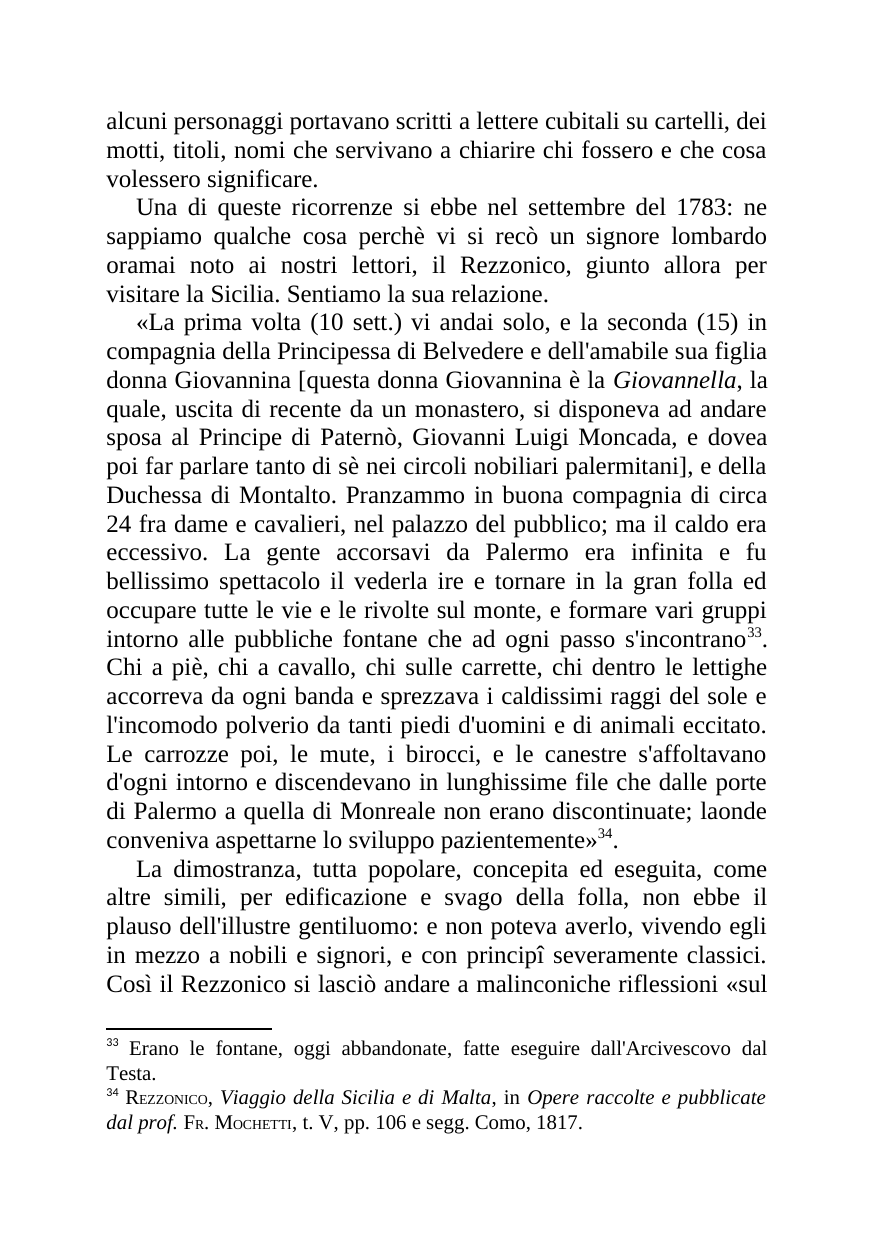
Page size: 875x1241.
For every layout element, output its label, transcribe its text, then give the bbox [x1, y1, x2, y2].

text La dimostranza, tutta popolare, concepita ed eseguita, come altre simili, per edificazione e svago della folla, non ebbe il plauso dell'illustre gentiluomo: e non poteva averlo, vivendo egli in mezzo a nobili e signori, e con principî severamente classici. Così il Rezzonico si lasciò andare a malinconiche riflessioni «sul [106, 854, 768, 997]
text Una di queste ricorrenze si ebbe nel settembre del 1783: ne sappiamo qualche cosa perchè vi si recò un signore lombardo oramai noto ai nostri lettori, il Rezzonico, giunto allora per visitare la Sicilia. Sentiamo la sua relazione. [106, 192, 768, 307]
text Erano le fontane, oggi abbandonate, fatte eseguire dall'Arcivescovo dal Testa. [106, 1035, 768, 1084]
text alcuni personaggi portavano scritti a lettere cubitali su cartelli, dei motti, titoli, nomi che servivano a chiarire chi fossero e che cosa volessero significare. [106, 106, 768, 192]
text «La prima volta (10 sett.) vi andai solo, e la seconda (15) in compagnia della Principessa di Belvedere e dell'amabile sua figlia donna Giovannina [questa donna Giovannina è la Giovannella, la quale, uscita di recente da un monastero, si disponeva ad andare sposa al Principe di Paternò, Giovanni Luigi Moncada, e dovea poi far parlare tanto di sè nei circoli nobiliari palermitani], e della Duchessa di Montalto. Pranzammo in buona compagnia di circa 24 fra dame e cavalieri, nel palazzo del pubblico; ma il caldo era eccessivo. La gente accorsavi da Palermo era infinita e fu bellissimo spettacolo il vederla ire e tornare in la gran folla ed occupare tutte le vie e le rivolte sul monte, e formare vari gruppi intorno alle pubbliche fontane che ad ogni passo s'incontrano. Chi a piè, chi a cavallo, chi sulle carrette, chi dentro le lettighe accorreva da ogni banda e sprezzava i caldissimi raggi del sole e l'incomodo polverio da tanti piedi d'uomini e di animali eccitato. Le carrozze poi, le mute, i birocci, e le canestre s'affoltavano d'ogni intorno e discendevano in lunghissime file che dalle porte di Palermo a quella di Monreale non erano discontinuate; laonde conveniva aspettarne lo sviluppo pazientemente». [106, 307, 768, 854]
text Rezzonico, Viaggio della Sicilia e di Malta, in Opere raccolte e pubblicate dal prof. Fr. Mochetti, t. V, pp. 106 e segg. Como, 1817. [106, 1084, 768, 1134]
